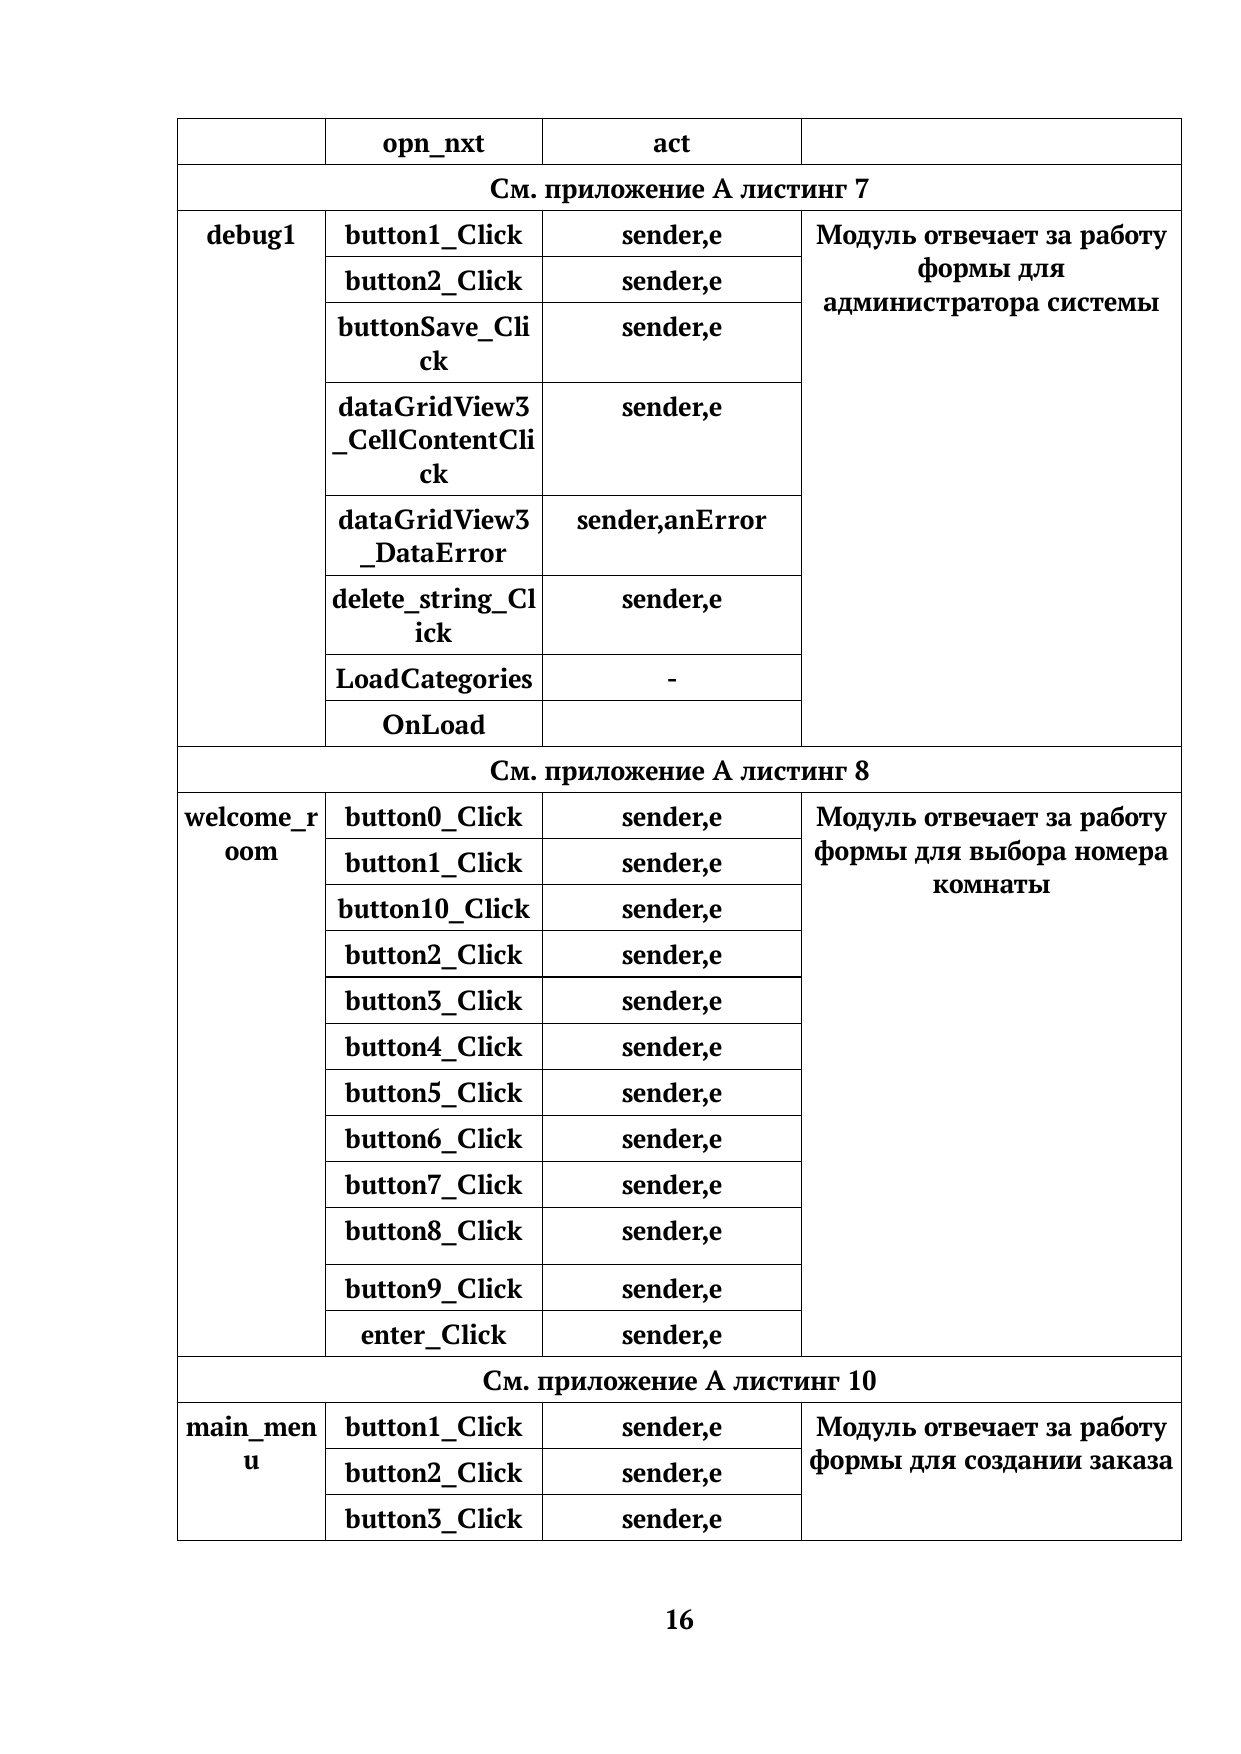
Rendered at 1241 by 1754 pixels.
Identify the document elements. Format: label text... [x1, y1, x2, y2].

table_cell sender,e [543, 303, 801, 382]
table_cell sender,e [543, 931, 801, 976]
table_cell button8_Click [326, 1208, 542, 1264]
table_cell button1_Click [326, 1403, 542, 1448]
table_cell button1_Click [326, 211, 542, 256]
table_cell sender,e [543, 257, 801, 302]
table_cell - [543, 655, 801, 700]
table_cell dataGridView3_DataError [326, 496, 542, 574]
table_cell sender,e [543, 383, 801, 495]
table_cell sender,e [543, 1070, 801, 1114]
table_cell Модуль отвечает за работу формы для создании заказа [802, 1403, 1181, 1540]
table_cell button10_Click [326, 885, 542, 930]
table_cell sender,e [543, 793, 801, 838]
table_cell См. приложение А листинг 10 [178, 1357, 1181, 1402]
table_cell sender,e [543, 1162, 801, 1207]
table_cell opn_nxt [326, 119, 542, 164]
table_cell sender,e [543, 1024, 801, 1068]
table_cell button3_Click [326, 978, 542, 1022]
table_cell welcome_room [178, 793, 325, 1356]
table_cell debug1 [178, 211, 325, 746]
table_cell button2_Click [326, 257, 542, 302]
table_cell sender,e [543, 1403, 801, 1448]
table_cell sender,e [543, 576, 801, 654]
table_cell buttonSave_Click [326, 303, 542, 382]
table_cell См. приложение А листинг 8 [178, 747, 1181, 792]
table_cell delete_string_Click [326, 576, 542, 654]
table_cell button9_Click [326, 1265, 542, 1310]
table_cell sender,e [543, 1449, 801, 1494]
table_cell button0_Click [326, 793, 542, 838]
table_cell LoadCategories [326, 655, 542, 700]
table_cell act [543, 119, 801, 164]
table_cell sender,e [543, 1208, 801, 1264]
table_cell sender,e [543, 1311, 801, 1356]
table_cell button5_Click [326, 1070, 542, 1114]
table_cell sender,e [543, 1495, 801, 1540]
table_cell sender,e [543, 1116, 801, 1161]
table_cell button3_Click [326, 1495, 542, 1540]
table_cell sender,e [543, 1265, 801, 1310]
table_cell button1_Click [326, 839, 542, 884]
table_cell sender,anError [543, 496, 801, 574]
table_cell button2_Click [326, 1449, 542, 1494]
table_cell button7_Click [326, 1162, 542, 1207]
table_cell button2_Click [326, 931, 542, 976]
table_cell Модуль отвечает за работу формы для администратора системы [802, 211, 1181, 746]
table_cell enter_Click [326, 1311, 542, 1356]
table_cell button6_Click [326, 1116, 542, 1161]
table_cell [543, 701, 801, 746]
table_cell OnLoad [326, 701, 542, 746]
table_cell main_menu [178, 1403, 325, 1540]
table_cell sender,e [543, 839, 801, 884]
table_cell sender,e [543, 978, 801, 1022]
table_cell dataGridView3_CellContentClick [326, 383, 542, 495]
table_cell sender,e [543, 211, 801, 256]
table_cell button4_Click [326, 1024, 542, 1068]
table_cell Модуль отвечает за работу формы для выбора номера комнаты [802, 793, 1181, 1356]
table_cell sender,e [543, 885, 801, 930]
table_cell См. приложение А листинг 7 [178, 165, 1181, 210]
